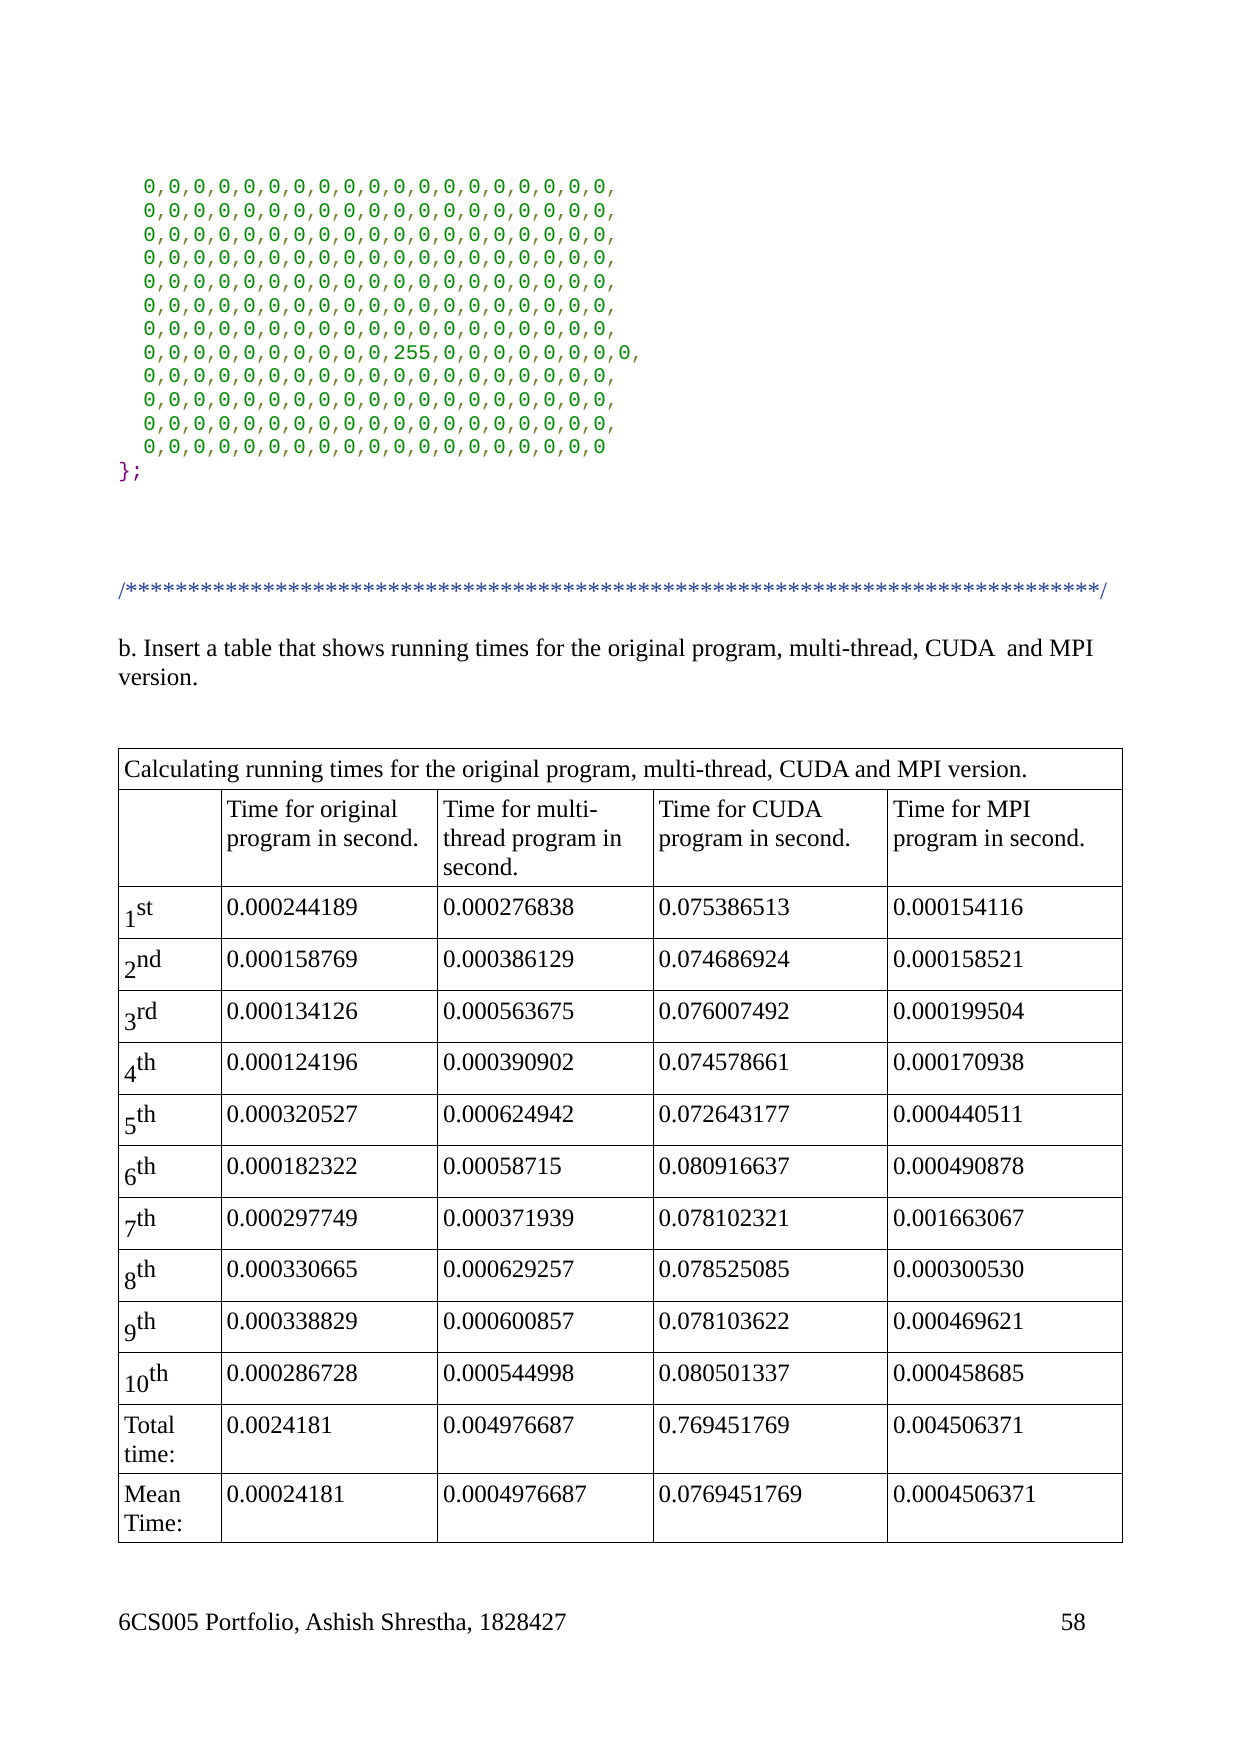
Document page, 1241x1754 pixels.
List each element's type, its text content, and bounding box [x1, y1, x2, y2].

table_cell 0.0024181 [222, 1405, 437, 1473]
table_cell 0.0004976687 [438, 1474, 653, 1542]
table_cell 0.000124196 [222, 1043, 437, 1093]
table_cell 0.000276838 [438, 887, 653, 938]
table_cell 0.000458685 [888, 1353, 1122, 1404]
table_cell 0.000490878 [888, 1146, 1122, 1197]
text b. Insert a table that shows running times for the original program, multi-thread, CUDA and MPI version. [118, 633, 1122, 691]
text 0,0,0,0,0,0,0,0,0,0,0,0,0,0,0,0,0,0,0, [118, 224, 1122, 247]
table_cell 0.076007492 [654, 991, 887, 1042]
table_cell 0.078525085 [654, 1250, 887, 1301]
table_cell Mean Time: [119, 1474, 221, 1542]
text 0,0,0,0,0,0,0,0,0,0,0,0,0,0,0,0,0,0,0, [118, 271, 1122, 294]
table_cell 0.000440511 [888, 1095, 1122, 1145]
table_cell 9th [119, 1302, 221, 1352]
table_cell 6th [119, 1146, 221, 1197]
table_cell 0.769451769 [654, 1405, 887, 1473]
table_cell 0.080501337 [654, 1353, 887, 1404]
table_cell 0.000182322 [222, 1146, 437, 1197]
table_cell 0.000338829 [222, 1302, 437, 1352]
table_cell 7th [119, 1198, 221, 1249]
text 0,0,0,0,0,0,0,0,0,0,0,0,0,0,0,0,0,0,0, [118, 389, 1122, 413]
table_cell [119, 790, 221, 886]
table_cell 0.074686924 [654, 939, 887, 990]
table_header Calculating running times for the original program, multi-thread, CUDA and MPI version. [119, 749, 1122, 788]
table_cell Time for original program in second. [222, 790, 437, 886]
table_cell 0.000330665 [222, 1250, 437, 1301]
text 0,0,0,0,0,0,0,0,0,0,255,0,0,0,0,0,0,0,0, [118, 342, 1122, 366]
table_cell 0.000244189 [222, 887, 437, 938]
table_cell 0.00024181 [222, 1474, 437, 1542]
table_cell 0.000371939 [438, 1198, 653, 1249]
table_cell 0.000158769 [222, 939, 437, 990]
table_cell 0.072643177 [654, 1095, 887, 1145]
table_cell 0.000297749 [222, 1198, 437, 1249]
table_cell 4th [119, 1043, 221, 1093]
table_cell 8th [119, 1250, 221, 1301]
table_cell 0.078103622 [654, 1302, 887, 1352]
table_cell 0.001663067 [888, 1198, 1122, 1249]
text 0,0,0,0,0,0,0,0,0,0,0,0,0,0,0,0,0,0,0, [118, 247, 1122, 271]
table_cell 0.000386129 [438, 939, 653, 990]
table_cell 10th [119, 1353, 221, 1404]
text 0,0,0,0,0,0,0,0,0,0,0,0,0,0,0,0,0,0,0, [118, 294, 1122, 318]
table_cell 0.080916637 [654, 1146, 887, 1197]
table_cell Time for multi-thread program in second. [438, 790, 653, 886]
table_cell 0.000563675 [438, 991, 653, 1042]
table_cell Total time: [119, 1405, 221, 1473]
table_cell 0.004506371 [888, 1405, 1122, 1473]
text 0,0,0,0,0,0,0,0,0,0,0,0,0,0,0,0,0,0,0, [118, 413, 1122, 436]
table_cell Time for CUDA program in second. [654, 790, 887, 886]
text 0,0,0,0,0,0,0,0,0,0,0,0,0,0,0,0,0,0,0, [118, 176, 1122, 200]
table_cell 0.000170938 [888, 1043, 1122, 1093]
table_cell 0.004976687 [438, 1405, 653, 1473]
table_cell 5th [119, 1095, 221, 1145]
text /******************************************************************************/ [118, 576, 1122, 604]
table_cell 0.000544998 [438, 1353, 653, 1404]
table_cell 0.074578661 [654, 1043, 887, 1093]
table_cell 0.00058715 [438, 1146, 653, 1197]
table_cell 0.000600857 [438, 1302, 653, 1352]
table_cell 3rd [119, 991, 221, 1042]
table_cell 0.000390902 [438, 1043, 653, 1093]
text }; [118, 460, 1122, 484]
table_cell 1st [119, 887, 221, 938]
text 0,0,0,0,0,0,0,0,0,0,0,0,0,0,0,0,0,0,0 [118, 436, 1122, 460]
table_cell 0.000320527 [222, 1095, 437, 1145]
table_cell 0.0769451769 [654, 1474, 887, 1542]
table_cell 0.075386513 [654, 887, 887, 938]
table_cell 0.000286728 [222, 1353, 437, 1404]
table_cell 0.000134126 [222, 991, 437, 1042]
table_cell 0.000199504 [888, 991, 1122, 1042]
table_cell 0.000158521 [888, 939, 1122, 990]
table_cell 0.078102321 [654, 1198, 887, 1249]
table_cell 2nd [119, 939, 221, 990]
table_cell 0.000469621 [888, 1302, 1122, 1352]
table_cell 0.000300530 [888, 1250, 1122, 1301]
text 0,0,0,0,0,0,0,0,0,0,0,0,0,0,0,0,0,0,0, [118, 318, 1122, 342]
text 0,0,0,0,0,0,0,0,0,0,0,0,0,0,0,0,0,0,0, [118, 366, 1122, 389]
text 0,0,0,0,0,0,0,0,0,0,0,0,0,0,0,0,0,0,0, [118, 200, 1122, 224]
table_cell Time for MPI program in second. [888, 790, 1122, 886]
table_cell 0.000624942 [438, 1095, 653, 1145]
table_cell 0.0004506371 [888, 1474, 1122, 1542]
table_cell 0.000154116 [888, 887, 1122, 938]
table_cell 0.000629257 [438, 1250, 653, 1301]
